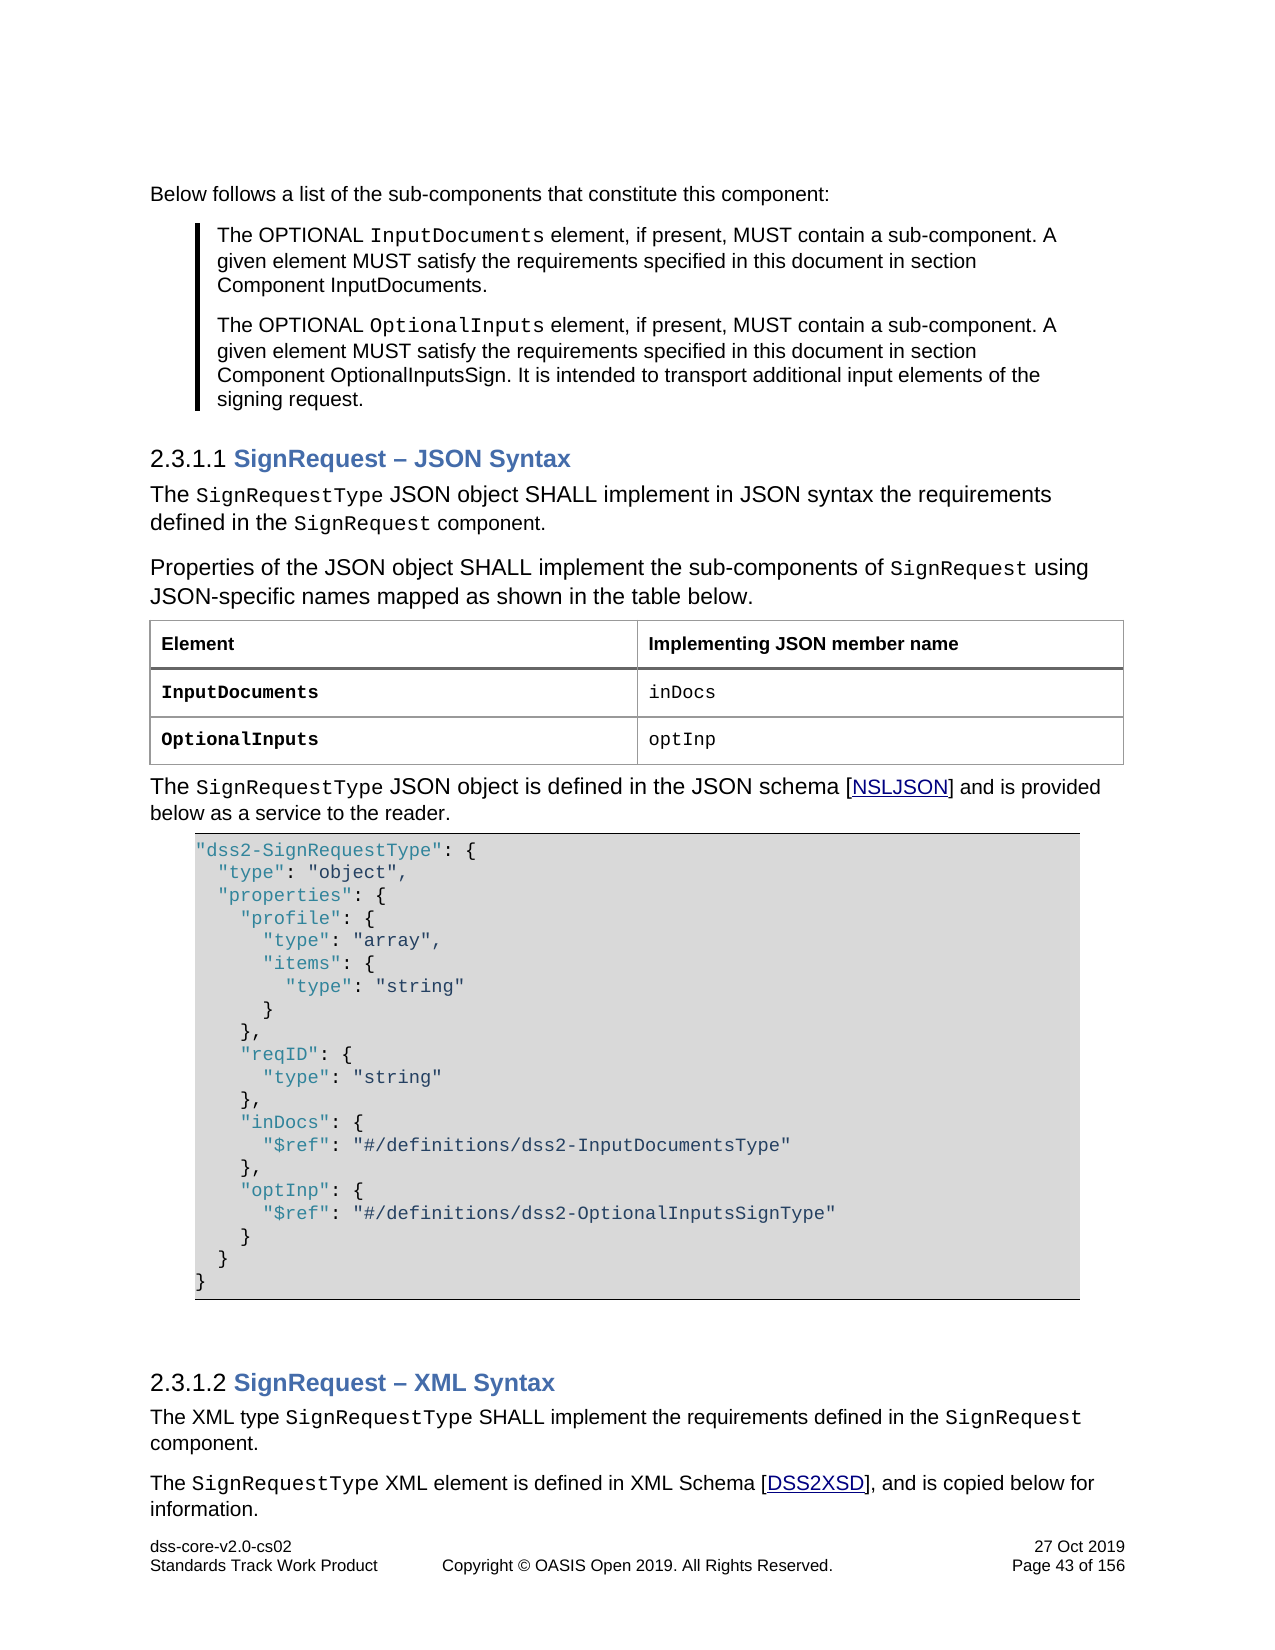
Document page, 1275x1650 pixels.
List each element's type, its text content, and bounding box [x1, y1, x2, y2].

text "dss2-SignRequestType": { [195, 834, 1080, 856]
text "type": "string" [195, 1060, 1080, 1083]
text The OPTIONAL InputDocuments element, if present, MUST contain a sub-component. A given element MUST satisfy the requirements specified in this document in section 4.5.1. [200, 223, 1080, 297]
text "$ref": "#/definitions/dss2-OptionalInputsSignType" [195, 1196, 1080, 1219]
table_header Element [151, 621, 637, 667]
text }, [195, 1151, 1080, 1174]
text The XML type SignRequestType SHALL implement the requirements defined in the SignRequest component. [150, 1404, 1125, 1454]
text "type": "array", [195, 924, 1080, 947]
table_cell InputDocuments [151, 670, 637, 716]
text The OPTIONAL OptionalInputs element, if present, MUST contain a sub-component. A given element MUST satisfy the requirements specified in this document in section 4.4.4. It is intended to transport additional input elements of the signing request. [200, 313, 1080, 411]
text "items": { [195, 947, 1080, 969]
text "$ref": "#/definitions/dss2-InputDocumentsType" [195, 1128, 1080, 1151]
text } [195, 1264, 1080, 1299]
text "optInp": { [195, 1174, 1080, 1196]
text } [195, 992, 1080, 1015]
subtitle SignRequest – JSON Syntax [150, 444, 1125, 473]
text }, [195, 1015, 1080, 1037]
text "type": "object", [195, 856, 1080, 878]
text "properties": { [195, 878, 1080, 901]
text } [195, 1242, 1080, 1264]
table_cell inDocs [638, 670, 1123, 716]
text The SignRequestType JSON object SHALL implement in JSON syntax the requirements defined in the SignRequest component. [150, 481, 1125, 537]
text The SignRequestType XML element is defined in XML Schema [DSS2XSD], and is copied below for information. [150, 1471, 1125, 1521]
table_header Implementing JSON member name [638, 621, 1123, 667]
text Properties of the JSON object SHALL implement the sub-components of SignRequest using JSON-specific names mapped as shown in the table below. [150, 553, 1125, 609]
table_cell OptionalInputs [151, 718, 637, 764]
text } [195, 1219, 1080, 1242]
subtitle SignRequest – XML Syntax [150, 1367, 1125, 1396]
text "profile": { [195, 901, 1080, 924]
text }, [195, 1083, 1080, 1106]
text Below follows a list of the sub-components that constitute this component: [150, 182, 1125, 206]
text "reqID": { [195, 1037, 1080, 1060]
text "inDocs": { [195, 1106, 1080, 1128]
text The SignRequestType JSON object is defined in the JSON schema [NSLJSON] and is provided below as a service to the reader. [150, 773, 1125, 825]
text "type": "string" [195, 969, 1080, 992]
table_cell optInp [638, 718, 1123, 764]
